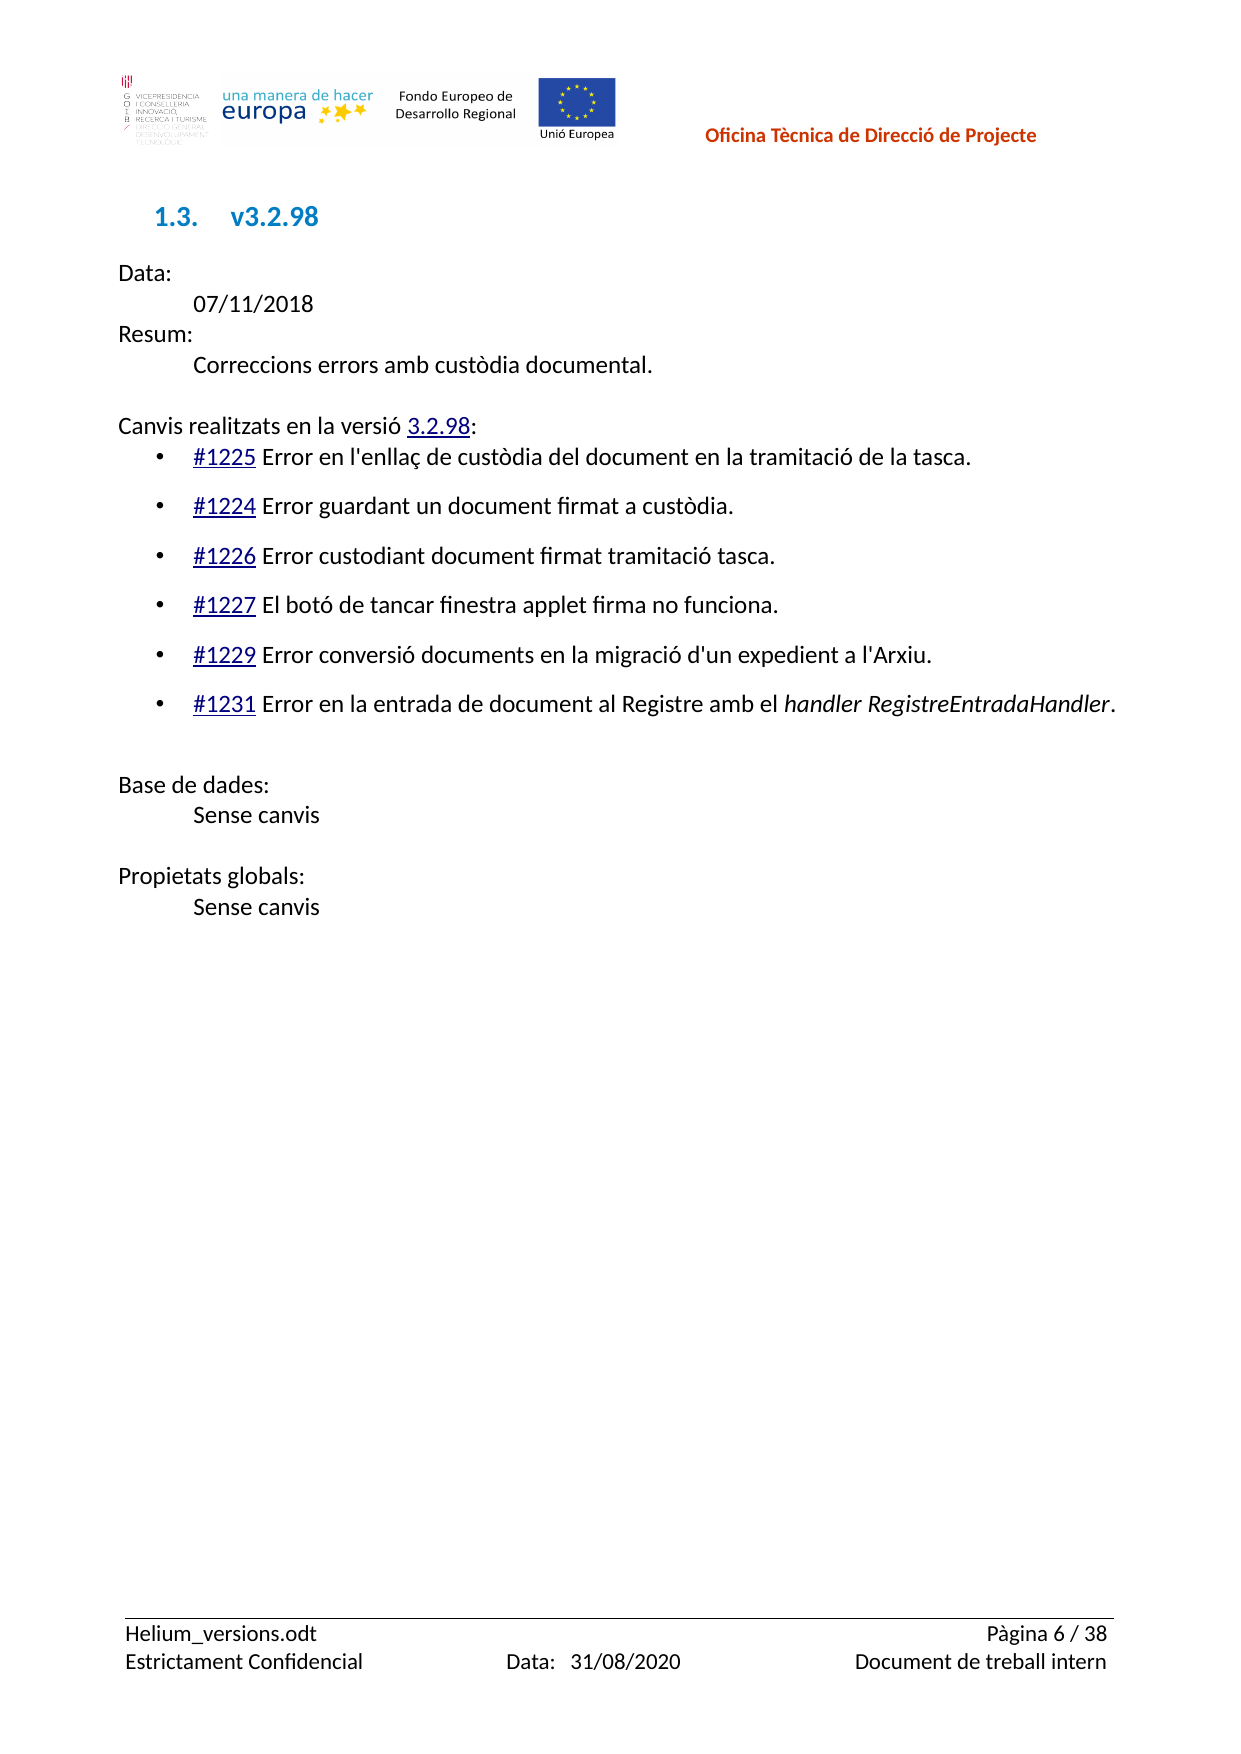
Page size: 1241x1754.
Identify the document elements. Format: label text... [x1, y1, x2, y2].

subtitle v3.2.98 [153, 198, 1122, 234]
text Correccions errors amb custòdia documental. [118, 349, 1122, 380]
text Sense canvis [118, 799, 1122, 830]
text Resum: [118, 319, 1122, 349]
text 07/11/2018 [118, 288, 1122, 319]
text Data: [118, 258, 1122, 288]
picture [219, 73, 621, 147]
list #1225 Error en l'enllaç de custòdia del document en la tramitació de la tasca. [156, 441, 1122, 471]
list #1227 El botó de tancar finestra applet firma no funciona. [156, 589, 1122, 620]
text Propietats globals: [118, 860, 1122, 891]
text Base de dades: [118, 769, 1122, 799]
list #1231 Error en la entrada de document al Registre amb el handler RegistreEntradaHandler. [156, 689, 1122, 719]
text Canvis realitzats en la versió 3.2.98: [118, 410, 1122, 441]
list #1229 Error conversió documents en la migració d'un expedient a l'Arxiu. [156, 639, 1122, 669]
picture [118, 73, 213, 147]
list #1224 Error guardant un document firmat a custòdia. [156, 490, 1122, 521]
list #1226 Error custodiant document firmat tramitació tasca. [156, 540, 1122, 570]
text Sense canvis [118, 891, 1122, 921]
